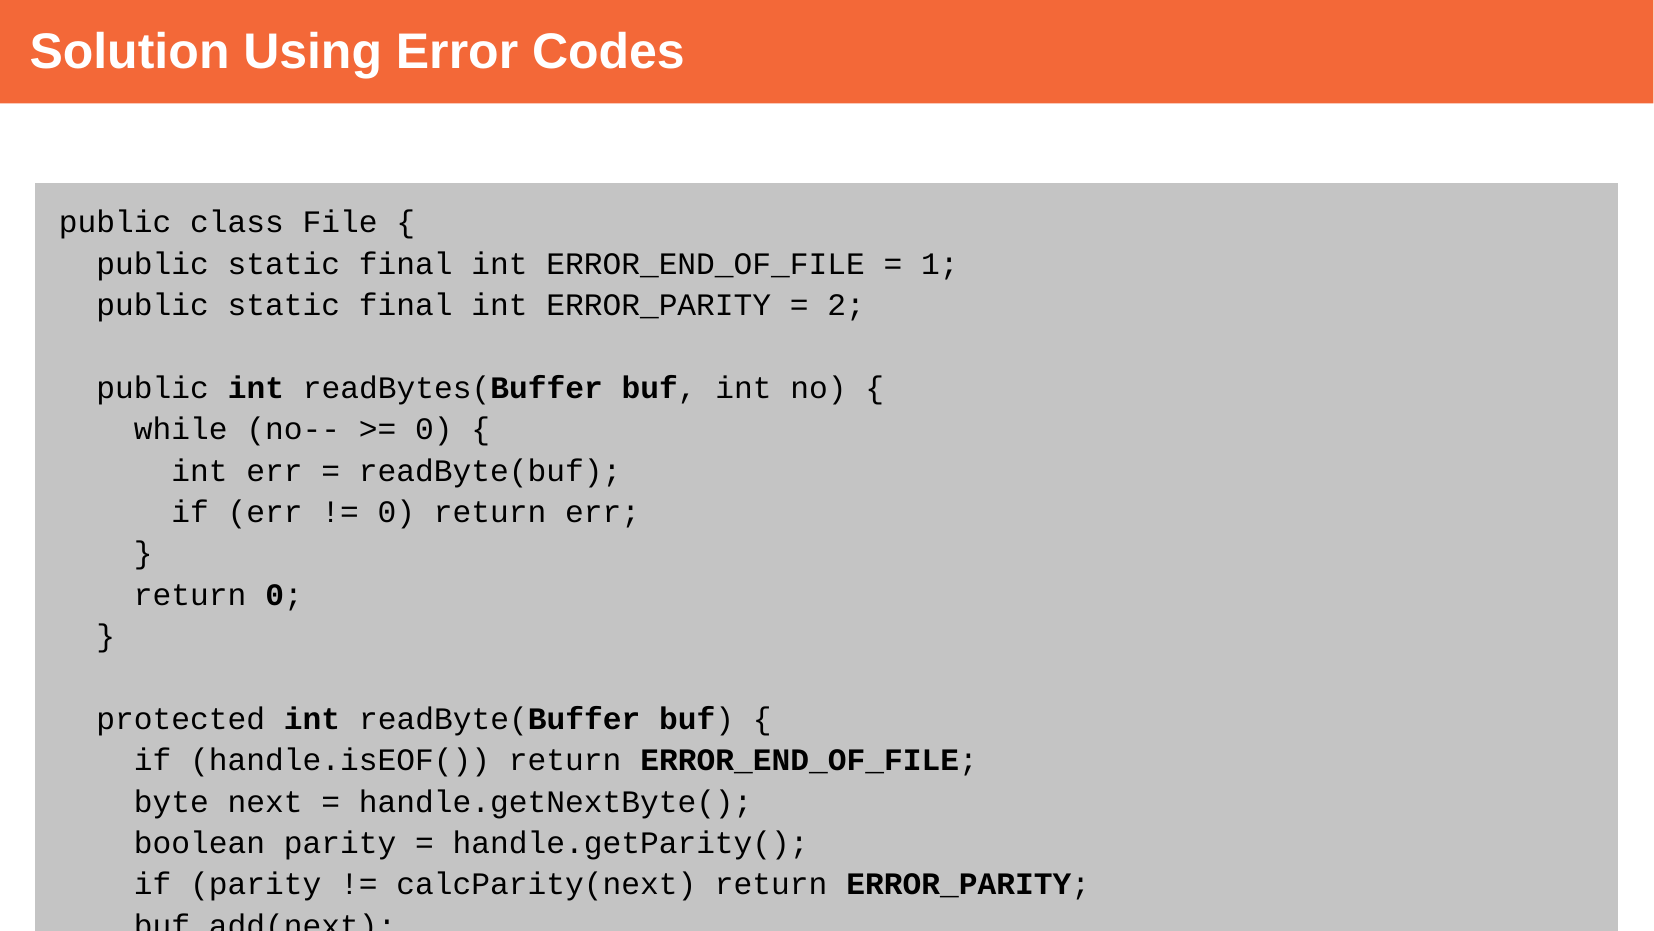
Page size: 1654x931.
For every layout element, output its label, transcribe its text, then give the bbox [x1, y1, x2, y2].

list public class File { public static final int ERROR_END_OF_FILE = 1; public static final int ERROR_PARITY = 2; public int readBytes(Buffer buf, int no) { while (no-- >= 0) { int err = readByte(buf); if (err != 0) return err; } return 0; } protected int readByte(Buffer buf) { if (handle.isEOF()) return ERROR_END_OF_FILE; byte next = handle.getNextByte(); boolean parity = handle.getParity(); if (parity != calcParity(next) return ERROR_PARITY; buf.add(next); return 0; } ... } [29, 177, 1625, 931]
title Solution Using Error Codes [0, 0, 1654, 104]
